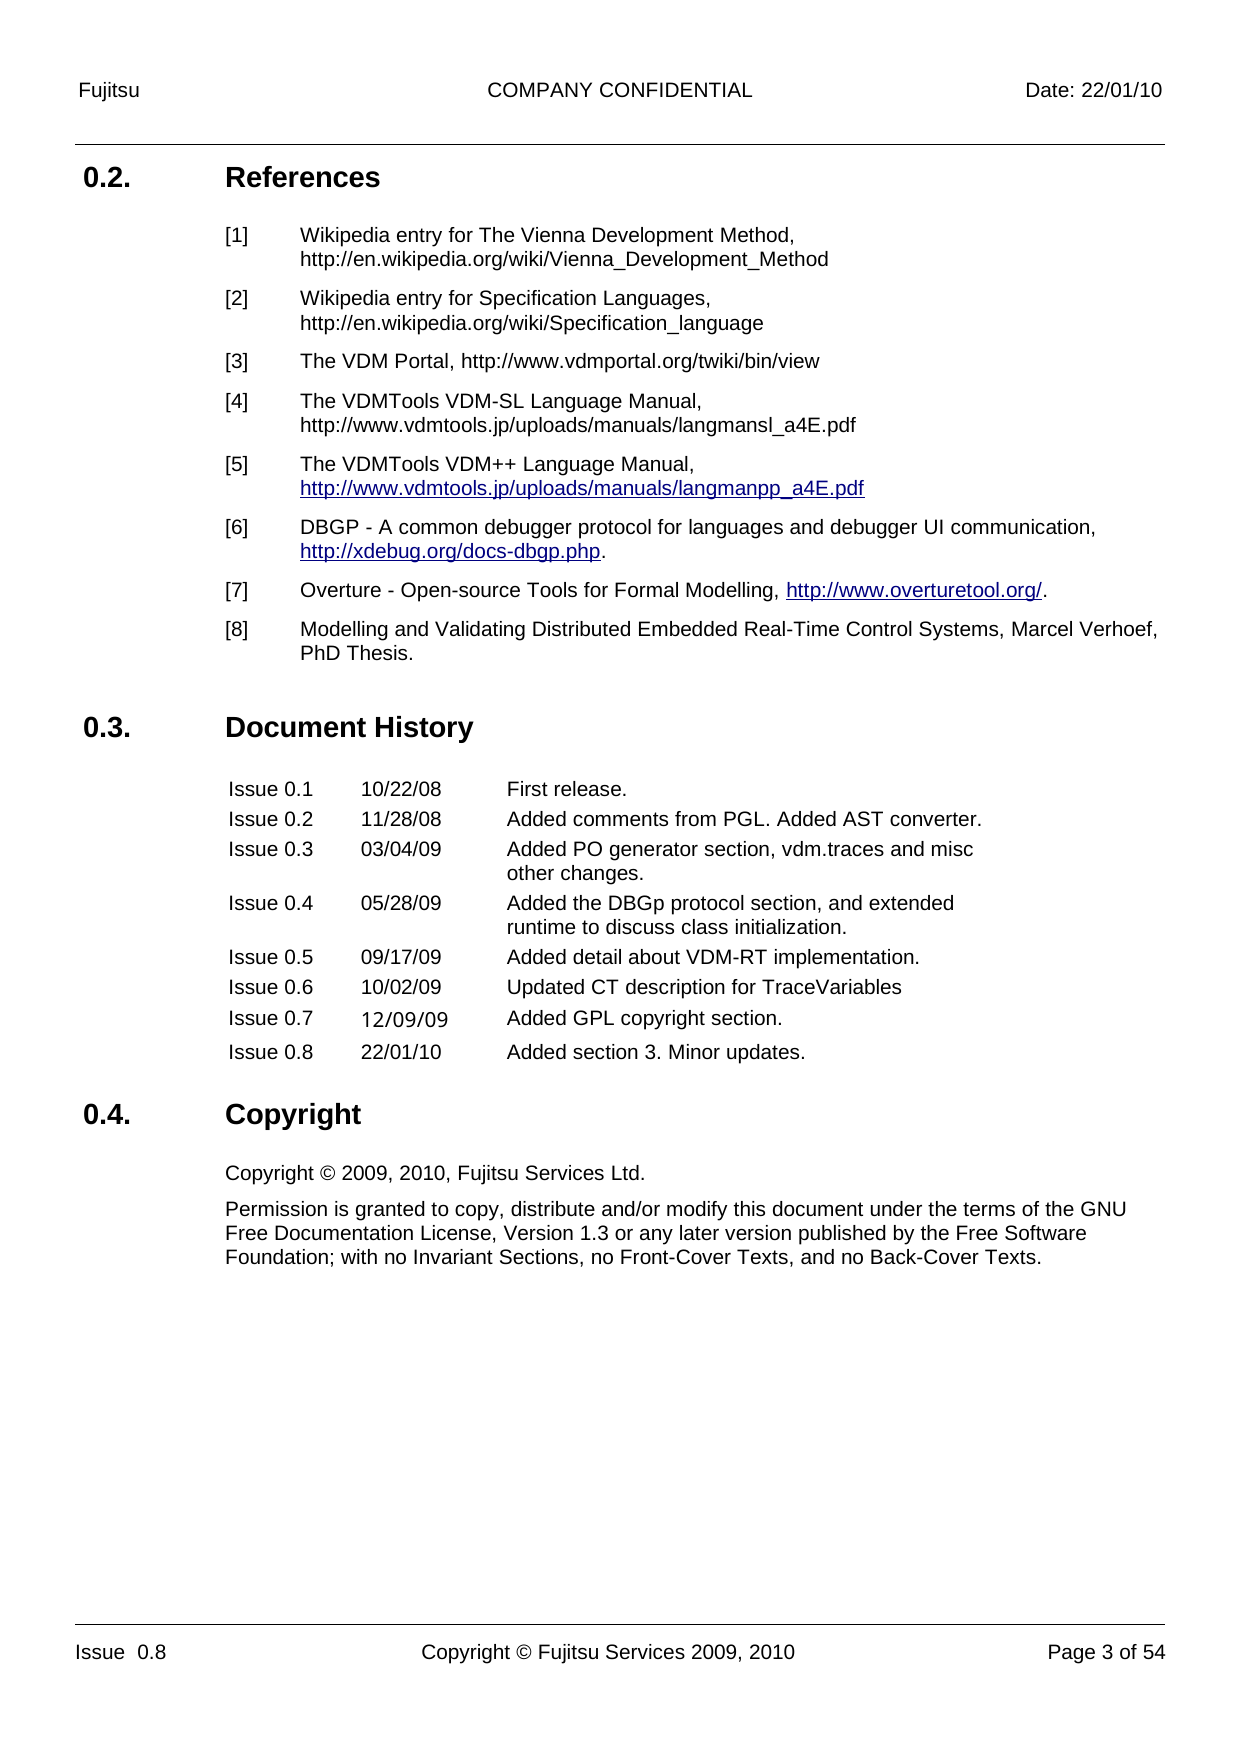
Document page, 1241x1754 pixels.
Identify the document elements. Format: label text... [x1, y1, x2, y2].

table_cell 28/11/08 [358, 804, 503, 834]
table_cell Issue 0.3 [225, 834, 357, 888]
text Permission is granted to copy, distribute and/or modify this document under the terms of the GNU Free Documentation License, Version 1.3 or any later version published by the Free Software Foundation; with no Invariant Sections, no Front-Cover Texts, and no Back-Cover Texts. [225, 1197, 1165, 1269]
table_header Issue 0.1 [225, 774, 357, 804]
list Modelling and Validating Distributed Embedded Real-Time Control Systems, Marcel Verhoef, PhD Thesis. [225, 617, 1165, 665]
table_cell Added the DBGp protocol section, and extended runtime to discuss class initialization. [504, 888, 1015, 942]
table_cell 28/05/09 [358, 888, 503, 942]
list DBGP - A common debugger protocol for languages and debugger UI communication, http://xdebug.org/docs-dbgp.php. [225, 515, 1165, 563]
table_cell 22/01/10 [358, 1037, 503, 1067]
table_cell Issue 0.2 [225, 804, 357, 834]
table_cell 02/10/09 [358, 972, 503, 1002]
table_cell Added detail about VDM-RT implementation. [504, 942, 1015, 972]
table_header First release. [504, 774, 1015, 804]
list Wikipedia entry for Specification Languages, http://en.wikipedia.org/wiki/Specification_language [225, 286, 1165, 334]
list The VDM Portal, http://www.vdmportal.org/twiki/bin/view [225, 349, 1165, 373]
table_header 22/10/08 [358, 774, 503, 804]
table_cell Issue 0.6 [225, 972, 357, 1002]
table_cell Added comments from PGL. Added AST converter. [504, 804, 1015, 834]
list Wikipedia entry for The Vienna Development Method, http://en.wikipedia.org/wiki/Vienna_Development_Method [225, 223, 1165, 271]
subtitle References [75, 160, 1165, 193]
table_cell 09/12/09 [358, 1003, 503, 1037]
subtitle Document History [75, 710, 1165, 744]
table_cell Issue 0.8 [225, 1037, 357, 1067]
text Copyright © 2009, 2010, Fujitsu Services Ltd. [225, 1161, 1165, 1185]
list The VDMTools VDM++ Language Manual, http://www.vdmtools.jp/uploads/manuals/langmanpp_a4E.pdf [225, 452, 1165, 500]
table_cell Issue 0.7 [225, 1003, 357, 1037]
table_cell 04/03/09 [358, 834, 503, 888]
table_cell Issue 0.4 [225, 888, 357, 942]
table_cell Added section 3. Minor updates. [504, 1037, 1015, 1067]
subtitle Copyright [75, 1097, 1165, 1131]
table_cell Added PO generator section, vdm.traces and misc other changes. [504, 834, 1015, 888]
table_cell Added GPL copyright section. [504, 1003, 1015, 1037]
table_cell Issue 0.5 [225, 942, 357, 972]
table_cell Updated CT description for TraceVariables [504, 972, 1015, 1002]
list Overture - Open-source Tools for Formal Modelling, http://www.overturetool.org/. [225, 578, 1165, 602]
list The VDMTools VDM-SL Language Manual, http://www.vdmtools.jp/uploads/manuals/langmansl_a4E.pdf [225, 388, 1165, 437]
table_cell 17/09/09 [358, 942, 503, 972]
